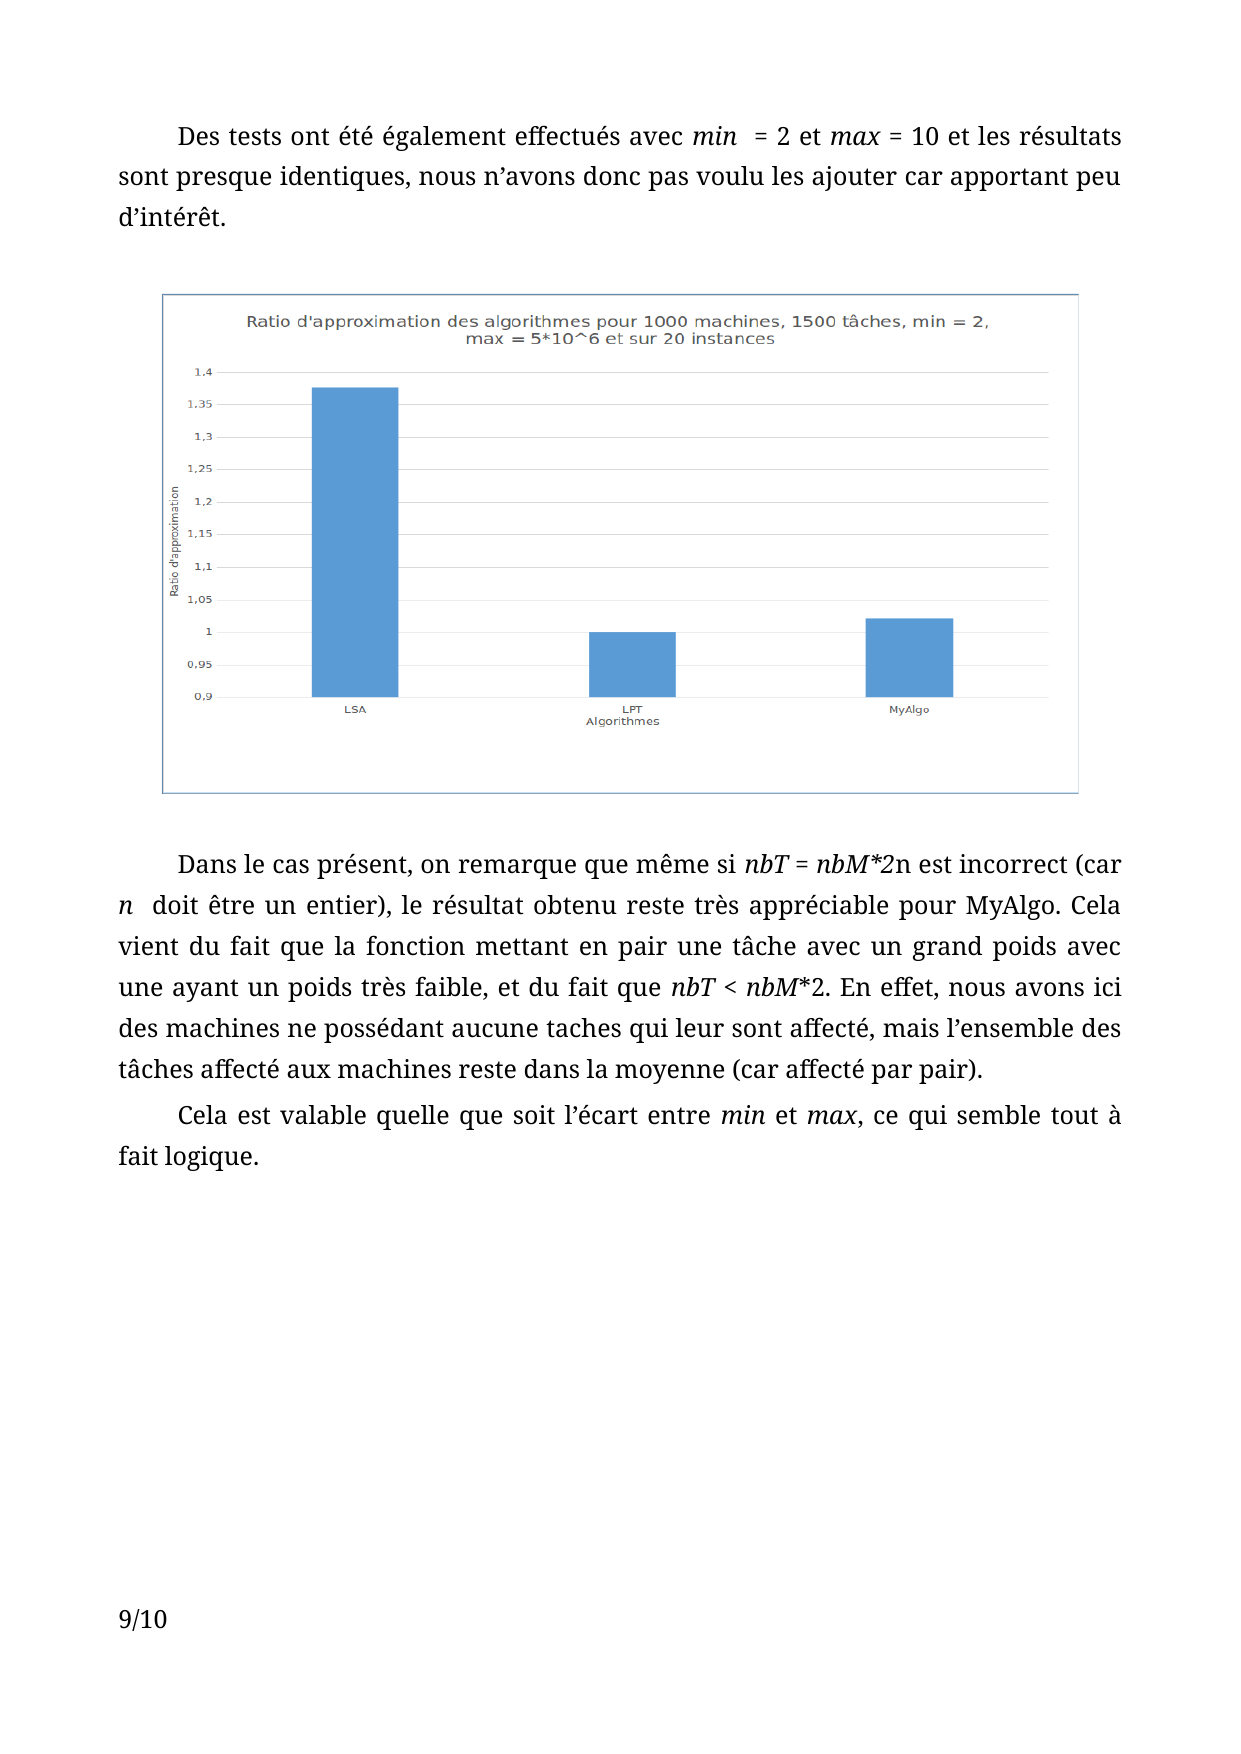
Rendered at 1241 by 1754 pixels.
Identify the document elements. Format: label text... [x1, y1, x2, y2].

text Cela est valable quelle que soit l’écart entre min et max, ce qui semble tout à fait logique. [118, 1098, 1122, 1173]
picture [161, 293, 1079, 794]
text Dans le cas présent, on remarque que même si nbT = nbM*2n est incorrect (car n doit être un entier), le résultat obtenu reste très appréciable pour MyAlgo. Cela vient du fait que la fonction mettant en pair une tâche avec un grand poids avec une ayant un poids très faible, et du fait que nbT < nbM*2. En effet, nous avons ici des machines ne possédant aucune taches qui leur sont affecté, mais l’ensemble des tâches affecté aux machines reste dans la moyenne (car affecté par pair). [118, 847, 1122, 1085]
text Des tests ont été également effectués avec min = 2 et max = 10 et les résultats sont presque identiques, nous n’avons donc pas voulu les ajouter car apportant peu d’intérêt. [118, 118, 1122, 234]
